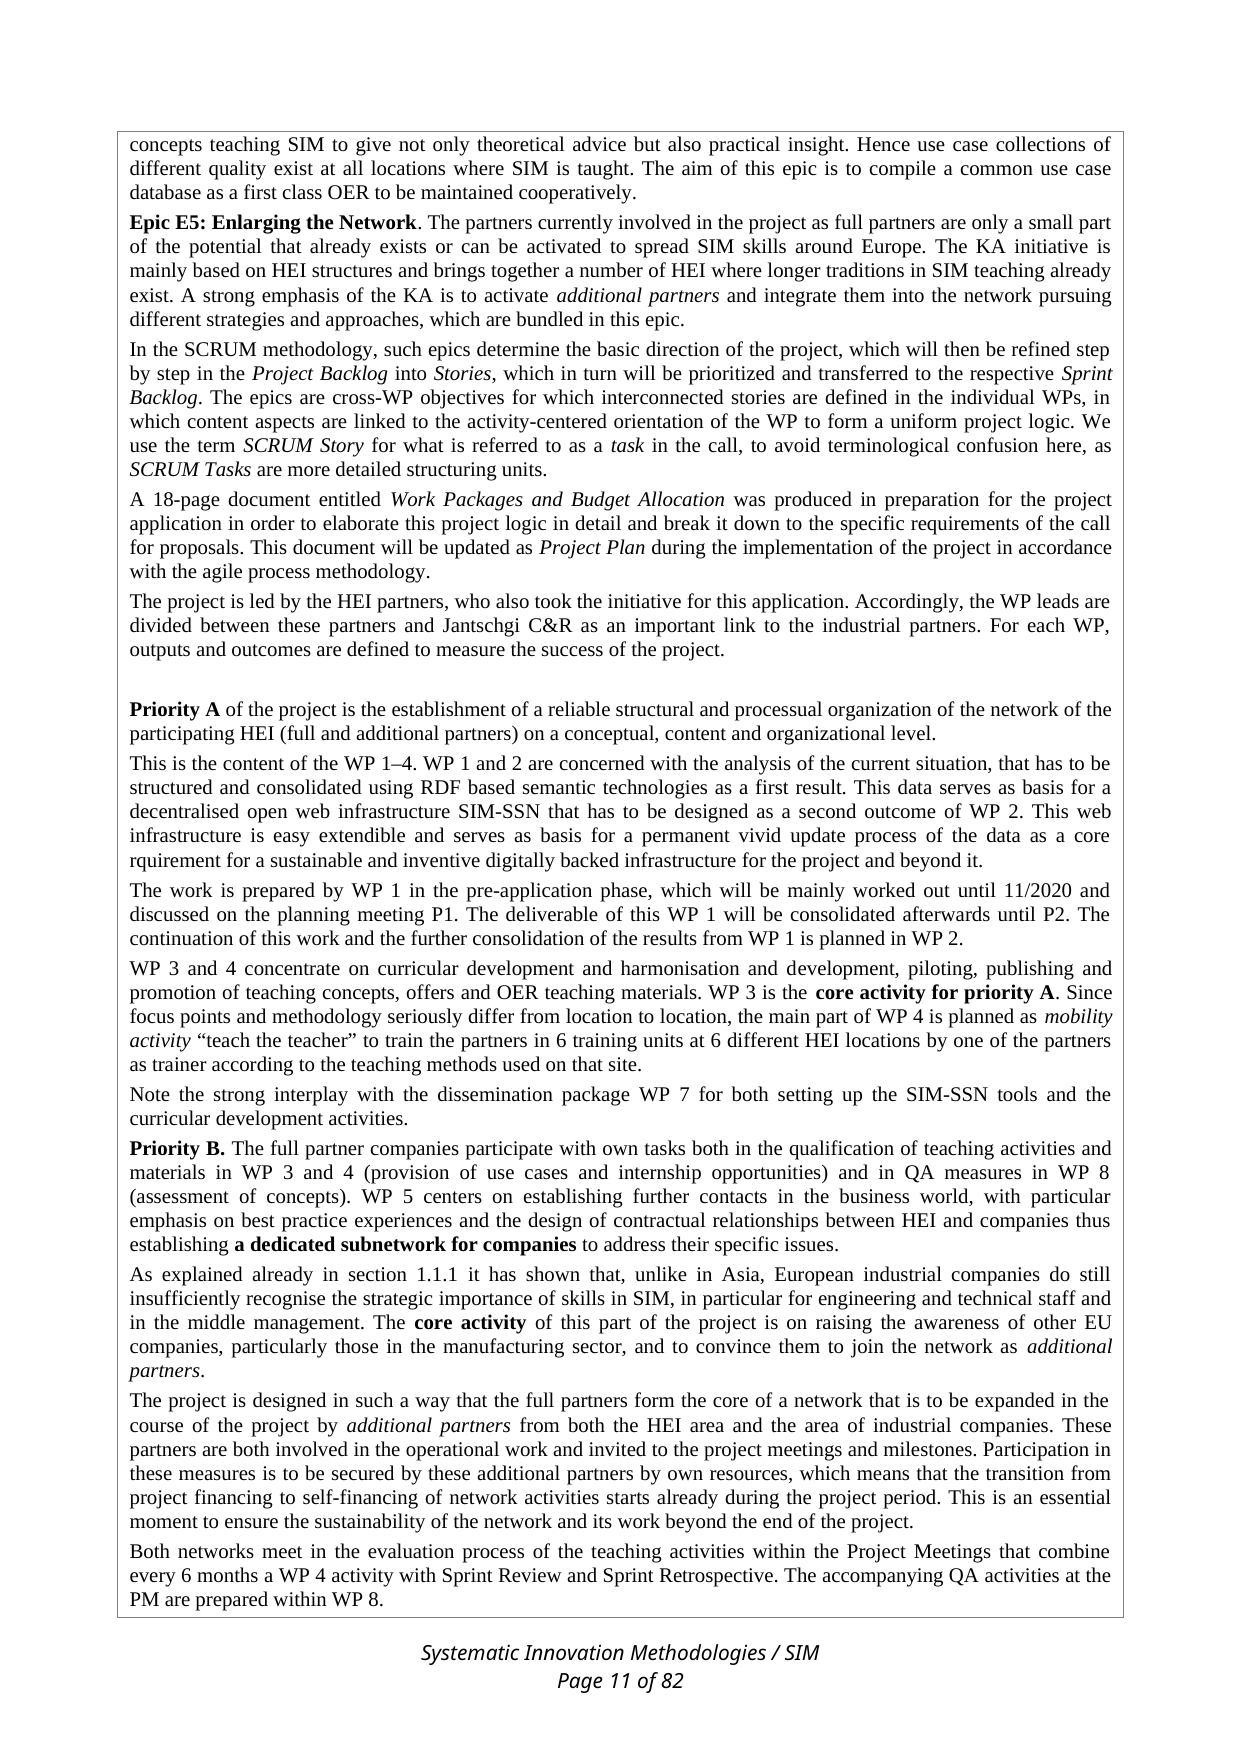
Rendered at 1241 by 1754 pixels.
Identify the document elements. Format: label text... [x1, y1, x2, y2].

table_header concepts teaching SIM to give not only theoretical advice but also practical insight. Hence use case collections of different quality exist at all locations where SIM is taught. The aim of this epic is to compile a common use case database as a first class OER to be maintained cooperatively. Epic E5: Enlarging the Network. The partners currently involved in the project as full partners are only a small part of the potential that already exists or can be activated to spread SIM skills around Europe. The KA initiative is mainly based on HEI structures and brings together a number of HEI where longer traditions in SIM teaching already exist. A strong emphasis of the KA is to activate additional partners and integrate them into the network pursuing different strategies and approaches, which are bundled in this epic. In the SCRUM methodology, such epics determine the basic direction of the project, which will then be refined step by step in the Project Backlog into Stories, which in turn will be prioritized and transferred to the respective Sprint Backlog. The epics are cross-WP objectives for which interconnected stories are defined in the individual WPs, in which content aspects are linked to the activity-centered orientation of the WP to form a uniform project logic. We use the term SCRUM Story for what is referred to as a task in the call, to avoid terminological confusion here, as SCRUM Tasks are more detailed structuring units. A 18-page document entitled Work Packages and Budget Allocation was produced in preparation for the project application in order to elaborate this project logic in detail and break it down to the specific requirements of the call for proposals. This document will be updated as Project Plan during the implementation of the project in accordance with the agile process methodology. The project is led by the HEI partners, who also took the initiative for this application. Accordingly, the WP leads are divided between these partners and Jantschgi C&R as an important link to the industrial partners. For each WP, outputs and outcomes are defined to measure the success of the project. Priority A of the project is the establishment of a reliable structural and processual organization of the network of the participating HEI (full and additional partners) on a conceptual, content and organizational level. This is the content of the WP 1–4. WP 1 and 2 are concerned with the analysis of the current situation, that has to be structured and consolidated using RDF based semantic technologies as a first result. This data serves as basis for a decentralised open web infrastructure SIM-SSN that has to be designed as a second outcome of WP 2. This web infrastructure is easy extendible and serves as basis for a permanent vivid update process of the data as a core rquirement for a sustainable and inventive digitally backed infrastructure for the project and beyond it. The work is prepared by WP 1 in the pre-application phase, which will be mainly worked out until 11/2020 and discussed on the planning meeting P1. The deliverable of this WP 1 will be consolidated afterwards until P2. The continuation of this work and the further consolidation of the results from WP 1 is planned in WP 2. WP 3 and 4 concentrate on curricular development and harmonisation and development, piloting, publishing and promotion of teaching concepts, offers and OER teaching materials. WP 3 is the core activity for priority A. Since focus points and methodology seriously differ from location to location, the main part of WP 4 is planned as mobility activity “teach the teacher” to train the partners in 6 training units at 6 different HEI locations by one of the partners as trainer according to the teaching methods used on that site. Note the strong interplay with the dissemination package WP 7 for both setting up the SIM-SSN tools and the curricular development activities. Priority B. The full partner companies participate with own tasks both in the qualification of teaching activities and materials in WP 3 and 4 (provision of use cases and internship opportunities) and in QA measures in WP 8 (assessment of concepts). WP 5 centers on establishing further contacts in the business world, with particular emphasis on best practice experiences and the design of contractual relationships between HEI and companies thus establishing a dedicated subnetwork for companies to address their specific issues. As explained already in section 1.1.1 it has shown that, unlike in Asia, European industrial companies do still insufficiently recognise the strategic importance of skills in SIM, in particular for engineering and technical staff and in the middle management. The core activity of this part of the project is on raising the awareness of other EU companies, particularly those in the manufacturing sector, and to convince them to join the network as additional partners. The project is designed in such a way that the full partners form the core of a network that is to be expanded in the course of the project by additional partners from both the HEI area and the area of industrial companies. These partners are both involved in the operational work and invited to the project meetings and milestones. Participation in these measures is to be secured by these additional partners by own resources, which means that the transition from project financing to self-financing of network activities starts already during the project period. This is an essential moment to ensure the sustainability of the network and its work beyond the end of the project. Both networks meet in the evaluation process of the teaching activities within the Project Meetings that combine every 6 months a WP 4 activity with Sprint Review and Sprint Retrospective. The accompanying QA activities at the PM are prepared within WP 8. [118, 132, 1123, 1617]
